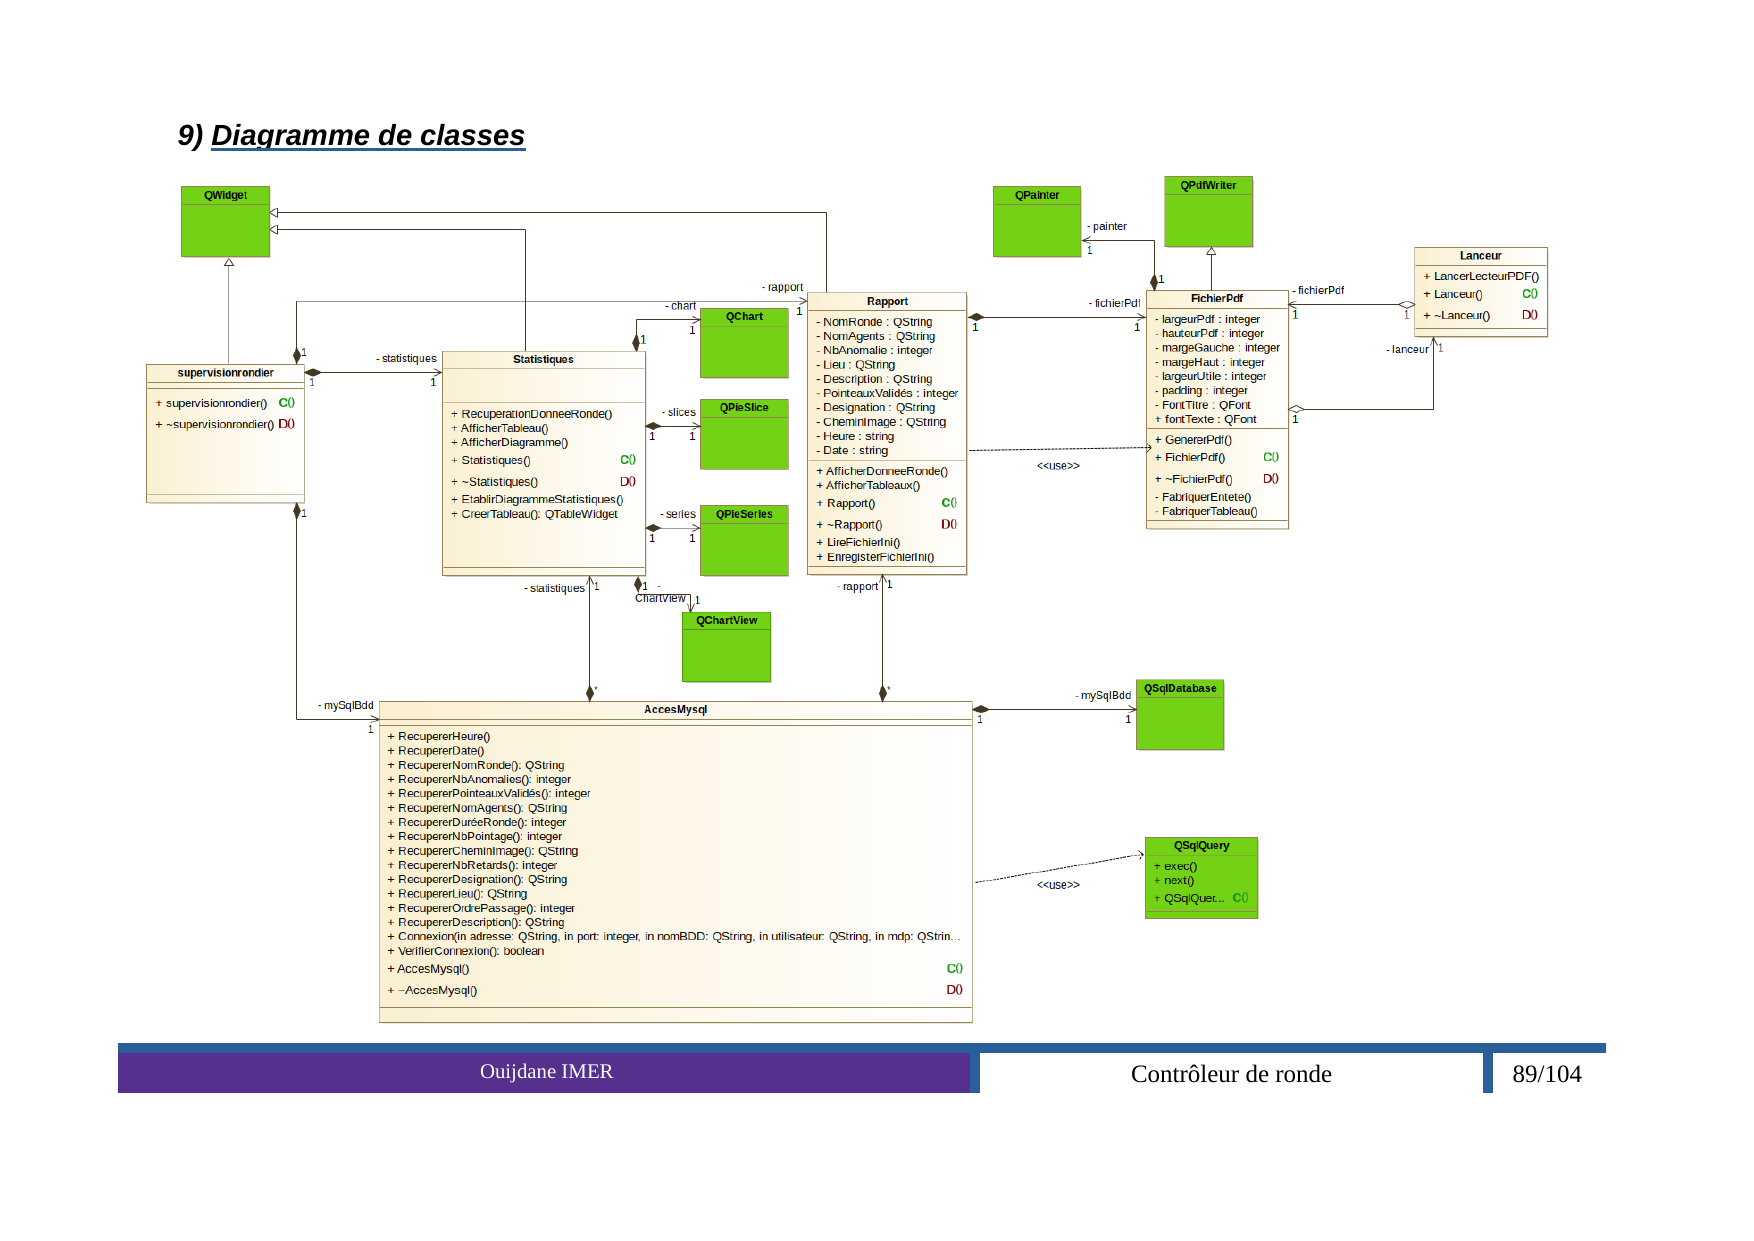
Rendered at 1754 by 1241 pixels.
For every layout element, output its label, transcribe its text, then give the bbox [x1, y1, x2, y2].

picture [137, 167, 1557, 1032]
subtitle Diagramme de classes [118, 118, 1636, 152]
